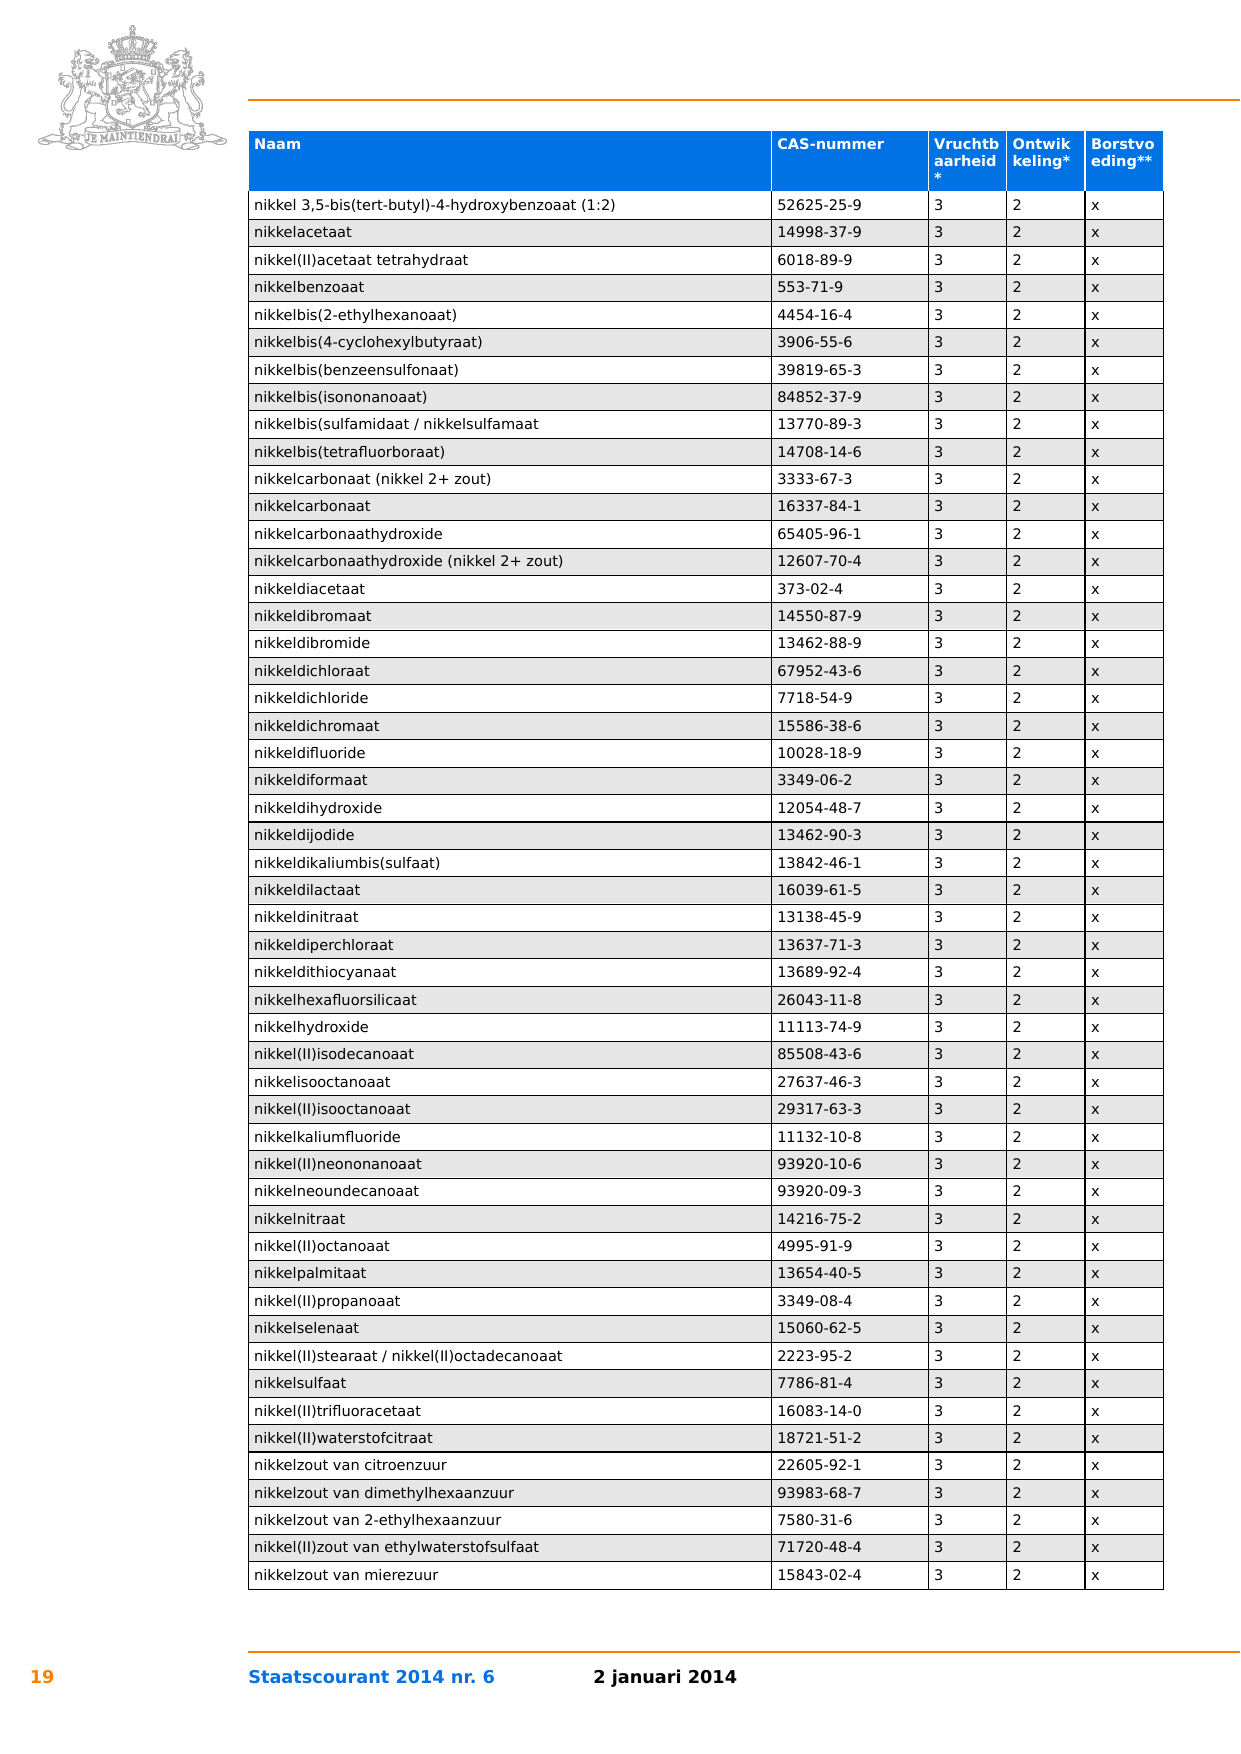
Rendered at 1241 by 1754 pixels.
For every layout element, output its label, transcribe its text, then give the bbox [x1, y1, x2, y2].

table_cell nikkelsulfaat [249, 1370, 771, 1397]
table_cell 11132-10-8 [772, 1124, 928, 1150]
table_cell x [1086, 1206, 1163, 1232]
table_cell 3 [929, 823, 1006, 849]
table_cell 3 [929, 1069, 1006, 1095]
table_cell 67952-43-6 [772, 658, 928, 684]
table_cell 2 [1007, 1507, 1084, 1534]
table_cell 7718-54-9 [772, 685, 928, 712]
table_cell nikkeldibromaat [249, 603, 771, 629]
table_cell 2 [1007, 1014, 1084, 1041]
table_cell 3 [929, 1261, 1006, 1287]
table_cell nikkelbenzoaat [249, 275, 771, 301]
table_cell x [1086, 1179, 1163, 1205]
table_cell 3 [929, 932, 1006, 958]
table_cell nikkeldichromaat [249, 713, 771, 739]
table_cell x [1086, 658, 1163, 684]
table_cell 12054-48-7 [772, 795, 928, 821]
table_cell nikkel 3,5-bis(tert-butyl)-4-hydroxybenzoaat (1:2) [249, 192, 771, 219]
table_cell 2 [1007, 1179, 1084, 1205]
table_cell 3 [929, 685, 1006, 712]
table_cell 2 [1007, 439, 1084, 465]
table_cell 12607-70-4 [772, 549, 928, 575]
table_cell 3 [929, 1562, 1006, 1588]
table_cell 15060-62-5 [772, 1316, 928, 1342]
table_cell nikkel(II)isodecanoaat [249, 1042, 771, 1068]
table_cell nikkel(II)neononanoaat [249, 1151, 771, 1177]
table_cell 2 [1007, 1096, 1084, 1123]
table_cell x [1086, 1316, 1163, 1342]
table_cell 2 [1007, 850, 1084, 876]
table_cell x [1086, 494, 1163, 520]
table_cell x [1086, 247, 1163, 273]
table_cell x [1086, 1014, 1163, 1041]
table_cell 3 [929, 1453, 1006, 1479]
table_cell 2 [1007, 247, 1084, 273]
table_cell 3 [929, 302, 1006, 328]
table_cell 13462-88-9 [772, 631, 928, 657]
table_cell 2 [1007, 1042, 1084, 1068]
table_cell 3 [929, 1179, 1006, 1205]
table_cell 84852-37-9 [772, 384, 928, 410]
table_cell 2 [1007, 329, 1084, 356]
table_cell 3 [929, 1206, 1006, 1232]
table_cell 3906-55-6 [772, 329, 928, 356]
table_cell 2 [1007, 1343, 1084, 1369]
table_cell 2 [1007, 987, 1084, 1013]
table_cell 13689-92-4 [772, 959, 928, 986]
table_cell 3 [929, 1316, 1006, 1342]
table_cell 85508-43-6 [772, 1042, 928, 1068]
table_cell 2 [1007, 631, 1084, 657]
table_cell x [1086, 1151, 1163, 1177]
table_cell 3 [929, 959, 1006, 986]
table_cell nikkeldiperchloraat [249, 932, 771, 958]
table_cell 2 [1007, 357, 1084, 383]
table_cell nikkeldilactaat [249, 877, 771, 903]
table_cell 2 [1007, 823, 1084, 849]
table_cell 2 [1007, 795, 1084, 821]
table_cell 29317-63-3 [772, 1096, 928, 1123]
table_cell 2 [1007, 466, 1084, 493]
table_cell x [1086, 329, 1163, 356]
table_cell 16083-14-0 [772, 1398, 928, 1424]
table_cell x [1086, 823, 1163, 849]
table_cell 3 [929, 877, 1006, 903]
table_cell 10028-18-9 [772, 740, 928, 767]
table_cell 3 [929, 1233, 1006, 1260]
table_cell 3 [929, 1480, 1006, 1506]
table_cell x [1086, 713, 1163, 739]
table_cell x [1086, 1562, 1163, 1588]
table_cell nikkel(II)octanoaat [249, 1233, 771, 1260]
table_cell x [1086, 411, 1163, 438]
table_cell nikkelbis(benzeensulfonaat) [249, 357, 771, 383]
table_cell 2 [1007, 275, 1084, 301]
table_cell 15843-02-4 [772, 1562, 928, 1588]
table_cell 2 [1007, 905, 1084, 931]
table_cell 2 [1007, 1151, 1084, 1177]
table_cell 14998-37-9 [772, 220, 928, 246]
table_cell 71720-48-4 [772, 1535, 928, 1561]
table_cell nikkelcarbonaathydroxide [249, 521, 771, 547]
table_cell x [1086, 603, 1163, 629]
table_cell nikkelbis(isononanoaat) [249, 384, 771, 410]
table_cell nikkeldinitraat [249, 905, 771, 931]
table_cell nikkelbis(sulfamidaat / nikkelsulfamaat [249, 411, 771, 438]
table_cell nikkel(II)stearaat / nikkel(II)octadecanoaat [249, 1343, 771, 1369]
table_cell x [1086, 932, 1163, 958]
table_cell x [1086, 768, 1163, 794]
table_cell 2 [1007, 1206, 1084, 1232]
table_cell nikkeldiformaat [249, 768, 771, 794]
table_cell 2 [1007, 220, 1084, 246]
table_cell x [1086, 1535, 1163, 1561]
table_cell 3349-08-4 [772, 1288, 928, 1314]
table_cell x [1086, 1069, 1163, 1095]
table_cell 2 [1007, 1453, 1084, 1479]
table_cell 2 [1007, 302, 1084, 328]
table_cell 2 [1007, 932, 1084, 958]
table_cell x [1086, 1425, 1163, 1451]
table_cell 3 [929, 1288, 1006, 1314]
table_cell x [1086, 905, 1163, 931]
table_cell x [1086, 987, 1163, 1013]
table_cell 3 [929, 1535, 1006, 1561]
table_cell 13138-45-9 [772, 905, 928, 931]
table_header Borstvoeding** [1086, 131, 1163, 191]
table_cell 3 [929, 905, 1006, 931]
table_cell 553-71-9 [772, 275, 928, 301]
table_cell 3 [929, 384, 1006, 410]
table_cell x [1086, 439, 1163, 465]
table_cell 3 [929, 466, 1006, 493]
table_cell 2 [1007, 576, 1084, 602]
table_cell 2 [1007, 1370, 1084, 1397]
table_cell 3 [929, 658, 1006, 684]
table_cell 2223-95-2 [772, 1343, 928, 1369]
table_cell nikkeldikaliumbis(sulfaat) [249, 850, 771, 876]
table_cell 2 [1007, 549, 1084, 575]
table_cell 3 [929, 220, 1006, 246]
table_cell x [1086, 1096, 1163, 1123]
table_cell nikkelcarbonaat [249, 494, 771, 520]
table_cell 93983-68-7 [772, 1480, 928, 1506]
table_cell x [1086, 1398, 1163, 1424]
table_cell nikkelneoundecanoaat [249, 1179, 771, 1205]
table_cell nikkelcarbonaat (nikkel 2+ zout) [249, 466, 771, 493]
table_cell nikkelzout van citroenzuur [249, 1453, 771, 1479]
table_cell 7786-81-4 [772, 1370, 928, 1397]
table_cell 14550-87-9 [772, 603, 928, 629]
table_cell nikkelzout van mierezuur [249, 1562, 771, 1588]
table_cell 3 [929, 329, 1006, 356]
table_cell 2 [1007, 959, 1084, 986]
table_cell x [1086, 877, 1163, 903]
table_cell x [1086, 192, 1163, 219]
table_cell 16039-61-5 [772, 877, 928, 903]
table_cell 13462-90-3 [772, 823, 928, 849]
table_header CAS-nummer [772, 131, 928, 191]
table_cell 3 [929, 247, 1006, 273]
table_cell nikkelbis(4-cyclohexylbutyraat) [249, 329, 771, 356]
table_cell x [1086, 521, 1163, 547]
table_cell x [1086, 685, 1163, 712]
table_cell 14708-14-6 [772, 439, 928, 465]
table_cell x [1086, 1370, 1163, 1397]
table_cell nikkelhexafluorsilicaat [249, 987, 771, 1013]
table_cell nikkelisooctanoaat [249, 1069, 771, 1095]
table_cell x [1086, 357, 1163, 383]
table_cell nikkelselenaat [249, 1316, 771, 1342]
table_cell nikkelnitraat [249, 1206, 771, 1232]
table_cell nikkeldithiocyanaat [249, 959, 771, 986]
table_cell 3333-67-3 [772, 466, 928, 493]
table_cell nikkelkaliumfluoride [249, 1124, 771, 1150]
table_cell x [1086, 959, 1163, 986]
table_cell 3 [929, 713, 1006, 739]
table_cell 93920-09-3 [772, 1179, 928, 1205]
table_cell 7580-31-6 [772, 1507, 928, 1534]
table_cell nikkeldiacetaat [249, 576, 771, 602]
table_cell 3 [929, 1370, 1006, 1397]
table_cell 3 [929, 603, 1006, 629]
table_cell x [1086, 466, 1163, 493]
table_cell x [1086, 1480, 1163, 1506]
table_cell 3 [929, 1014, 1006, 1041]
table_cell 3 [929, 795, 1006, 821]
table_cell nikkeldifluoride [249, 740, 771, 767]
table_cell 18721-51-2 [772, 1425, 928, 1451]
table_cell 3 [929, 411, 1006, 438]
table_cell 3 [929, 1425, 1006, 1451]
table_cell x [1086, 220, 1163, 246]
table_cell 11113-74-9 [772, 1014, 928, 1041]
table_cell 3 [929, 576, 1006, 602]
table_cell 2 [1007, 740, 1084, 767]
table_cell 2 [1007, 1535, 1084, 1561]
table_cell x [1086, 1261, 1163, 1287]
table_cell nikkel(II)propanoaat [249, 1288, 771, 1314]
table_cell 2 [1007, 192, 1084, 219]
table_cell nikkeldibromide [249, 631, 771, 657]
table_cell nikkelbis(2-ethylhexanoaat) [249, 302, 771, 328]
table_cell x [1086, 1343, 1163, 1369]
table_cell 14216-75-2 [772, 1206, 928, 1232]
table_cell 2 [1007, 713, 1084, 739]
table_cell 373-02-4 [772, 576, 928, 602]
table_cell 2 [1007, 685, 1084, 712]
table_cell 4454-16-4 [772, 302, 928, 328]
table_cell 3349-06-2 [772, 768, 928, 794]
table_cell nikkel(II)zout van ethylwaterstofsulfaat [249, 1535, 771, 1561]
table_cell 52625-25-9 [772, 192, 928, 219]
table_cell 3 [929, 987, 1006, 1013]
table_cell 15586-38-6 [772, 713, 928, 739]
table_cell 2 [1007, 521, 1084, 547]
table_cell 65405-96-1 [772, 521, 928, 547]
table_cell 4995-91-9 [772, 1233, 928, 1260]
table_cell x [1086, 1288, 1163, 1314]
table_cell 3 [929, 439, 1006, 465]
table_cell 2 [1007, 1261, 1084, 1287]
table_cell 39819-65-3 [772, 357, 928, 383]
table_cell nikkelzout van 2-ethylhexaanzuur [249, 1507, 771, 1534]
table_cell 2 [1007, 494, 1084, 520]
table_cell 3 [929, 768, 1006, 794]
table_cell 93920-10-6 [772, 1151, 928, 1177]
table_cell 6018-89-9 [772, 247, 928, 273]
table_cell x [1086, 576, 1163, 602]
table_cell nikkelzout van dimethylhexaanzuur [249, 1480, 771, 1506]
table_cell 3 [929, 1151, 1006, 1177]
table_cell 3 [929, 1398, 1006, 1424]
table_cell 22605-92-1 [772, 1453, 928, 1479]
table_cell 2 [1007, 658, 1084, 684]
table_cell 3 [929, 357, 1006, 383]
table_cell 2 [1007, 1316, 1084, 1342]
table_cell 2 [1007, 1398, 1084, 1424]
table_cell x [1086, 850, 1163, 876]
table_cell 3 [929, 192, 1006, 219]
table_cell x [1086, 384, 1163, 410]
table_cell x [1086, 1124, 1163, 1150]
table_cell 2 [1007, 1124, 1084, 1150]
table_cell nikkelhydroxide [249, 1014, 771, 1041]
table_cell x [1086, 275, 1163, 301]
table_cell nikkelcarbonaathydroxide (nikkel 2+ zout) [249, 549, 771, 575]
table_cell 2 [1007, 1562, 1084, 1588]
table_header Vruchtbaarheid* [929, 131, 1006, 191]
table_cell 3 [929, 1343, 1006, 1369]
table_cell x [1086, 631, 1163, 657]
table_cell 2 [1007, 1069, 1084, 1095]
table_cell 2 [1007, 1480, 1084, 1506]
table_cell x [1086, 302, 1163, 328]
table_cell 3 [929, 1042, 1006, 1068]
table_cell x [1086, 1233, 1163, 1260]
table_cell nikkeldihydroxide [249, 795, 771, 821]
table_cell 3 [929, 549, 1006, 575]
table_cell nikkel(II)acetaat tetrahydraat [249, 247, 771, 273]
table_cell nikkelpalmitaat [249, 1261, 771, 1287]
table_cell 2 [1007, 411, 1084, 438]
table_cell 3 [929, 850, 1006, 876]
table_cell 13842-46-1 [772, 850, 928, 876]
table_cell 13637-71-3 [772, 932, 928, 958]
table_cell 3 [929, 521, 1006, 547]
picture [38, 25, 227, 150]
table_cell 3 [929, 494, 1006, 520]
table_cell nikkel(II)trifluoracetaat [249, 1398, 771, 1424]
table_header Ontwikkeling* [1007, 131, 1084, 191]
table_cell 27637-46-3 [772, 1069, 928, 1095]
table_cell x [1086, 795, 1163, 821]
table_cell 26043-11-8 [772, 987, 928, 1013]
table_cell nikkel(II)isooctanoaat [249, 1096, 771, 1123]
table_cell 3 [929, 1096, 1006, 1123]
table_cell x [1086, 1507, 1163, 1534]
table_cell 3 [929, 1507, 1006, 1534]
table_cell 16337-84-1 [772, 494, 928, 520]
table_cell nikkeldichloride [249, 685, 771, 712]
table_cell 3 [929, 631, 1006, 657]
table_cell 2 [1007, 384, 1084, 410]
table_cell 3 [929, 740, 1006, 767]
table_cell 2 [1007, 768, 1084, 794]
table_cell nikkeldijodide [249, 823, 771, 849]
table_cell 2 [1007, 1425, 1084, 1451]
table_cell 3 [929, 1124, 1006, 1150]
table_cell x [1086, 549, 1163, 575]
table_cell x [1086, 1453, 1163, 1479]
table_cell nikkeldichloraat [249, 658, 771, 684]
table_cell 2 [1007, 1288, 1084, 1314]
table_cell 13770-89-3 [772, 411, 928, 438]
table_cell x [1086, 740, 1163, 767]
table_cell nikkelbis(tetrafluorboraat) [249, 439, 771, 465]
table_cell 2 [1007, 603, 1084, 629]
table_header Naam [249, 131, 771, 191]
table_cell nikkelacetaat [249, 220, 771, 246]
table_cell 13654-40-5 [772, 1261, 928, 1287]
table_cell x [1086, 1042, 1163, 1068]
table_cell 2 [1007, 1233, 1084, 1260]
table_cell nikkel(II)waterstofcitraat [249, 1425, 771, 1451]
table_cell 2 [1007, 877, 1084, 903]
table_cell 3 [929, 275, 1006, 301]
